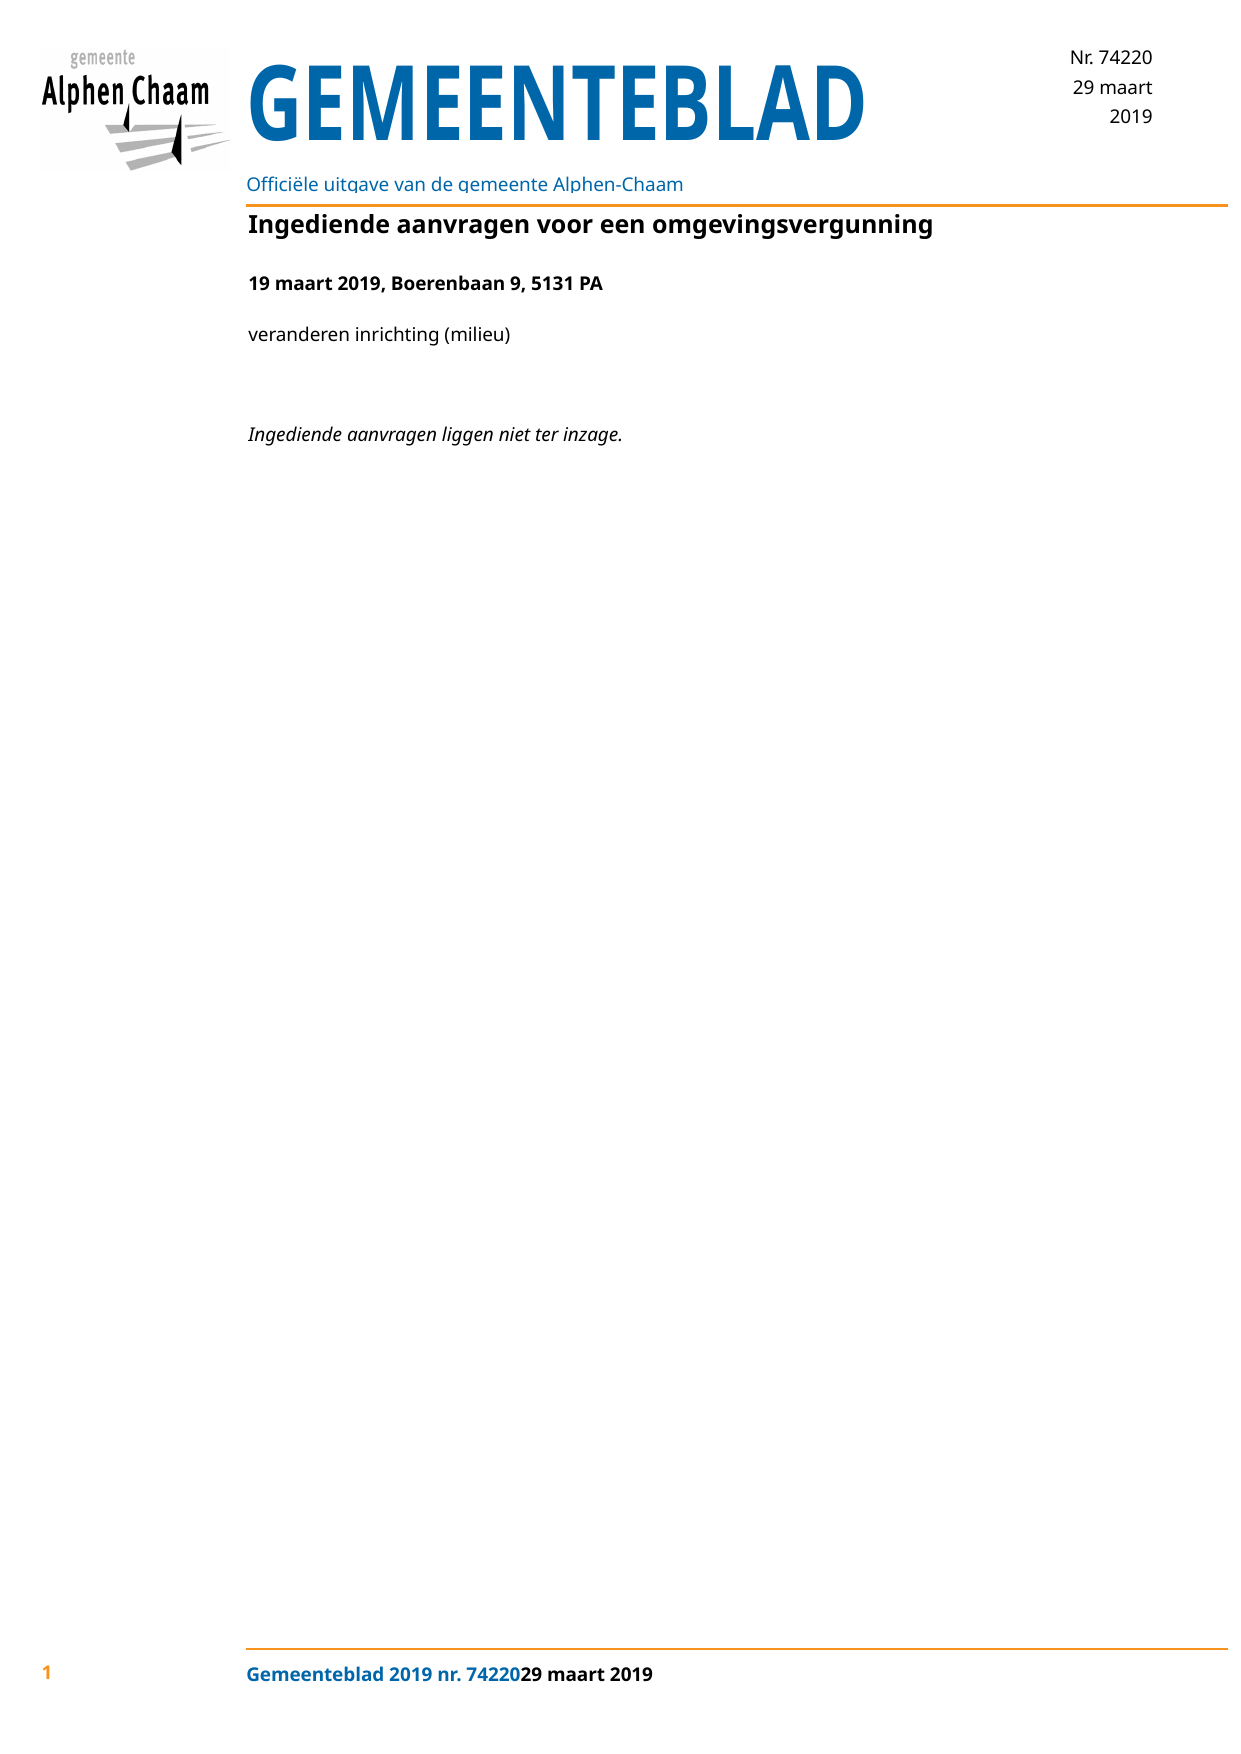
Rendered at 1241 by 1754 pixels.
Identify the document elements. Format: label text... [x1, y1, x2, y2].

text veranderen inrichting (milieu) [248, 321, 1152, 346]
text 19 maart 2019, Boerenbaan 9, 5131 PA [248, 270, 1152, 296]
picture [41, 47, 231, 172]
text Ingediende aanvragen voor een omgevingsvergunning [248, 207, 1152, 241]
text Ingediende aanvragen liggen niet ter inzage. [248, 422, 1152, 447]
